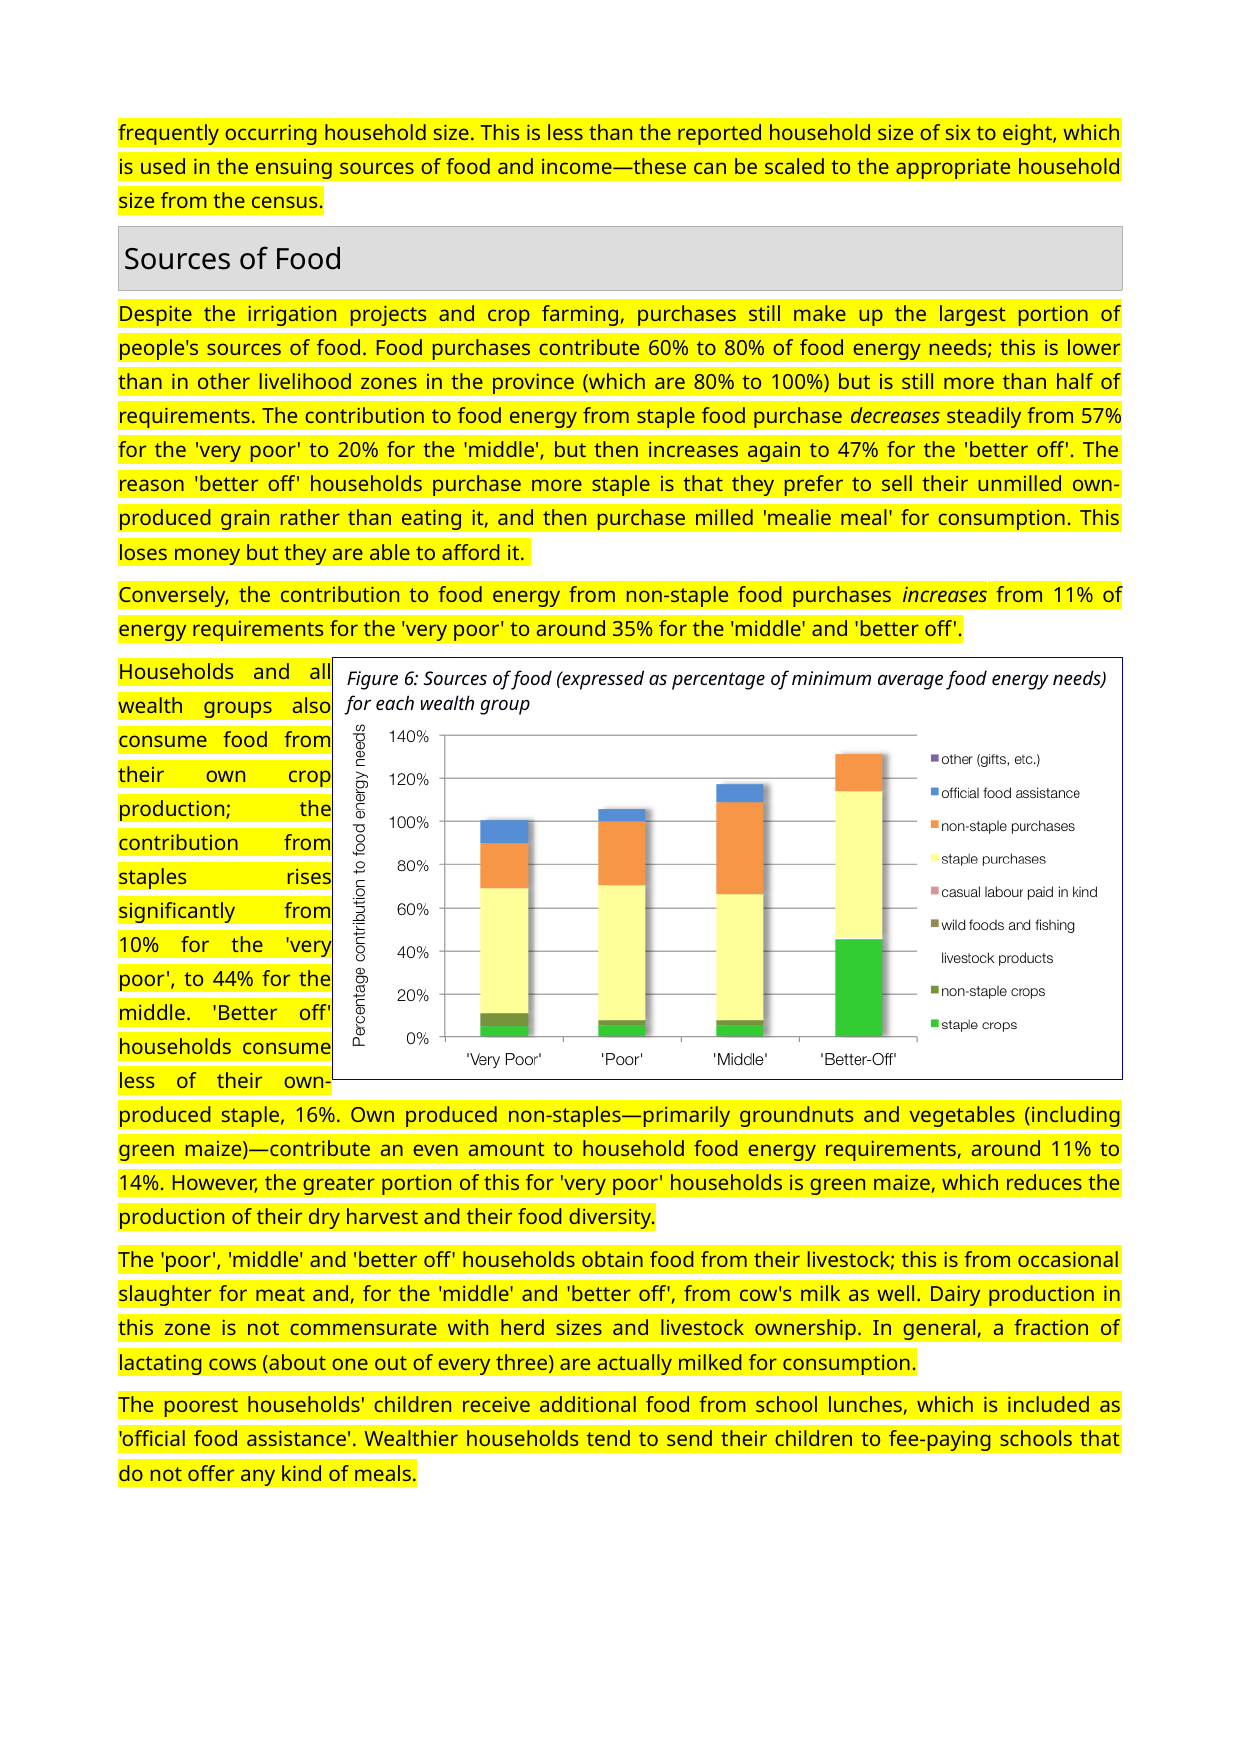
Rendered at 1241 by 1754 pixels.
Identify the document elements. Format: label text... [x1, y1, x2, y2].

text Despite the irrigation projects and crop farming, purchases still make up the largest portion of people's sources of food. Food purchases contribute 60% to 80% of food energy needs; this is lower than in other livelihood zones in the province (which are 80% to 100%) but is still more than half of requirements. The contribution to food energy from staple food purchase decreases steadily from 57% for the 'very poor' to 20% for the 'middle', but then increases again to 47% for the 'better off'. The reason 'better off' households purchase more staple is that they prefer to sell their unmilled own-produced grain rather than eating it, and then purchase milled 'mealie meal' for consumption. This loses money but they are able to afford it. [118, 299, 1122, 566]
text Households and all wealth groups also consume food from their own crop production; the contribution from staples rises significantly from 10% for the 'very poor', to 44% for the middle. 'Better off' households consume less of their own-produced staple, 16%. Own produced non-staples—primarily groundnuts and vegetables (including green maize)—contribute an even amount to household food energy requirements, around 11% to 14%. However, the greater portion of this for 'very poor' households is green maize, which reduces the production of their dry harvest and their food diversity. [118, 657, 1122, 1231]
text The 'poor', 'middle' and 'better off' households obtain food from their livestock; this is from occasional slaughter for meat and, for the 'middle' and 'better off', from cow's milk as well. Dairy production in this zone is not commensurate with herd sizes and livestock ownership. In general, a fraction of lactating cows (about one out of every three) are actually milked for consumption. [118, 1245, 1122, 1376]
text frequently occurring household size. This is less than the reported household size of six to eight, which is used in the ensuing sources of food and income—these can be scaled to the appropriate household size from the census. [118, 118, 1122, 215]
text Conversely, the contribution to food energy from non-staple food purchases increases from 11% of energy requirements for the 'very poor' to around 35% for the 'middle' and 'better off'. [118, 581, 1122, 643]
picture [346, 716, 1119, 1072]
text The poorest households' children receive additional food from school lunches, which is included as 'official food assistance'. Wealthier households tend to send their children to fee-paying schools that do not offer any kind of meals. [118, 1391, 1122, 1487]
table_header Sources of Food [119, 227, 1122, 290]
text Figure 1: Sources of food (expressed as percentage of minimum average food energy needs) for each wealth group [347, 665, 1107, 716]
